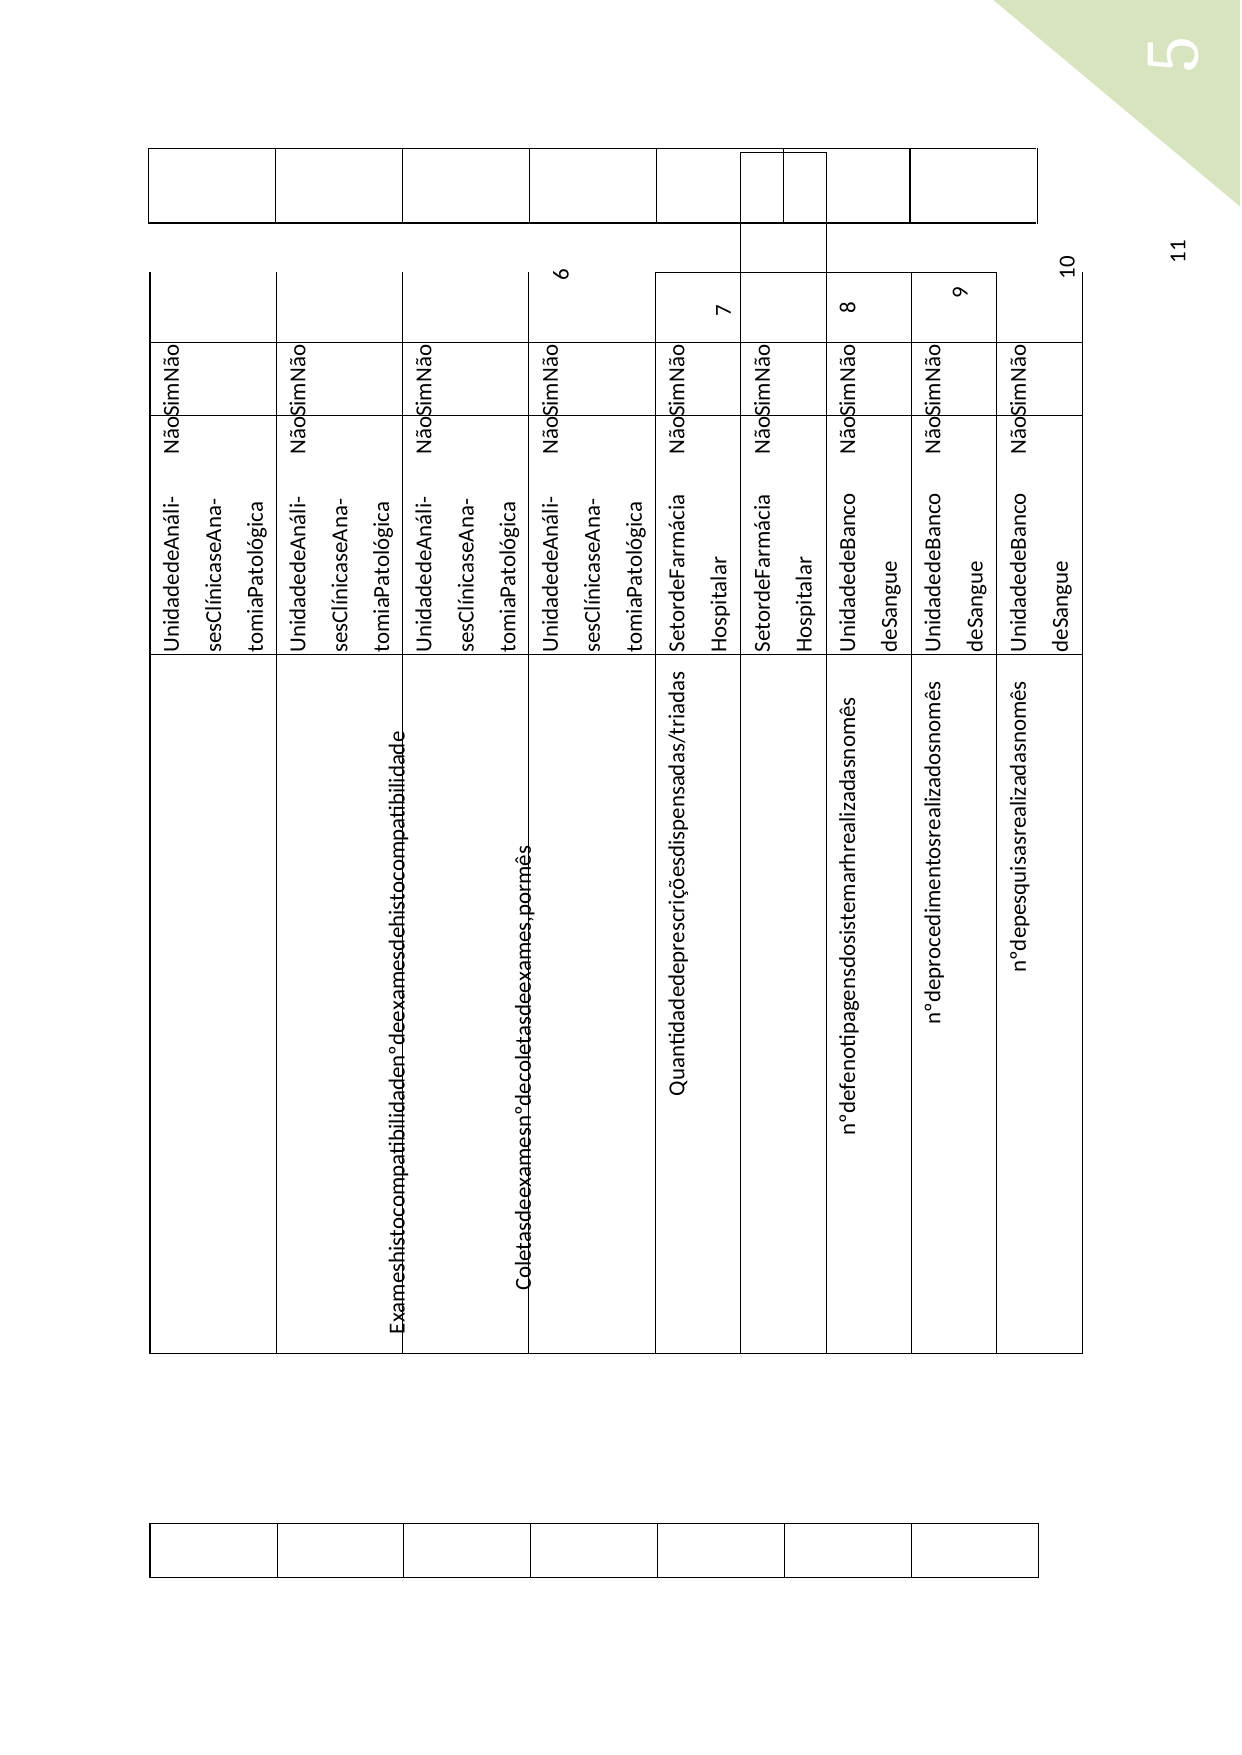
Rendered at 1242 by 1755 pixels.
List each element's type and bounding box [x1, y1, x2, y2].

table_cell [394, 844, 402, 849]
table_cell [394, 1180, 402, 1185]
table_cell [520, 1269, 528, 1275]
table_cell [548, 408, 555, 415]
table_header [403, 152, 529, 222]
table_cell [912, 655, 996, 1353]
table_cell [912, 416, 996, 654]
table_cell [277, 416, 402, 654]
table_header [150, 152, 275, 222]
table_cell [520, 869, 528, 874]
table_cell [520, 1098, 528, 1103]
table_cell [394, 862, 402, 868]
table_header [784, 153, 826, 222]
table_header [827, 152, 909, 222]
table_cell [394, 1132, 402, 1137]
table_cell [403, 272, 528, 342]
table_cell [394, 769, 402, 774]
table_cell [529, 343, 655, 415]
table_cell [931, 408, 938, 415]
table_cell [760, 408, 767, 415]
table_cell [394, 918, 402, 923]
table_header [741, 224, 826, 272]
table_cell [394, 974, 402, 979]
table_cell [656, 416, 740, 654]
table_cell [997, 343, 1082, 415]
table_cell [827, 343, 911, 415]
table_cell [529, 655, 655, 1353]
table_cell [394, 1082, 402, 1087]
table_header [657, 152, 740, 222]
table_cell [520, 945, 528, 950]
table_cell [394, 1287, 402, 1292]
table_cell [394, 1105, 402, 1110]
table_cell [277, 272, 402, 342]
table_cell [394, 796, 402, 801]
table_cell [394, 943, 402, 948]
table_cell [296, 408, 303, 415]
table_cell [529, 416, 655, 654]
table_cell [912, 273, 996, 342]
table_cell [394, 884, 402, 890]
table_cell [741, 655, 826, 1353]
table_cell [997, 655, 1082, 1353]
table_cell [520, 1008, 528, 1013]
table_header [827, 152, 1083, 272]
table_cell [394, 1198, 402, 1204]
table_cell [1016, 408, 1023, 415]
table_cell [656, 655, 740, 1353]
table_cell [656, 273, 740, 342]
table_cell [520, 895, 528, 901]
table_cell [277, 343, 402, 415]
table_cell [741, 416, 826, 654]
table_cell [403, 416, 528, 654]
table_cell [741, 343, 826, 415]
table_cell [520, 1063, 528, 1069]
table_header [276, 152, 402, 222]
table_cell [151, 416, 276, 654]
table_cell [169, 408, 176, 415]
table_cell [997, 416, 1082, 654]
table_cell [741, 273, 826, 342]
table_cell [151, 343, 276, 415]
table_cell [846, 408, 853, 415]
table_cell [394, 1220, 402, 1226]
table_cell [912, 343, 996, 415]
table_cell [997, 272, 1082, 342]
table_cell [277, 655, 402, 1353]
table_cell [422, 408, 429, 415]
table_cell [656, 343, 740, 415]
table_cell [827, 416, 911, 654]
table_cell [675, 408, 682, 415]
table_header [741, 153, 783, 222]
table_cell [151, 272, 276, 342]
table_cell [394, 747, 402, 752]
table_cell [151, 655, 276, 1353]
table_header [530, 152, 656, 222]
table_cell [403, 343, 528, 415]
table_header [150, 224, 740, 272]
table_cell [394, 1254, 402, 1259]
table_cell [520, 1151, 528, 1156]
table_cell [827, 273, 911, 342]
table_cell [520, 1214, 528, 1219]
table_cell [827, 655, 911, 1353]
table_cell [403, 655, 528, 1353]
table_cell [529, 272, 655, 342]
table_cell [394, 1037, 402, 1042]
